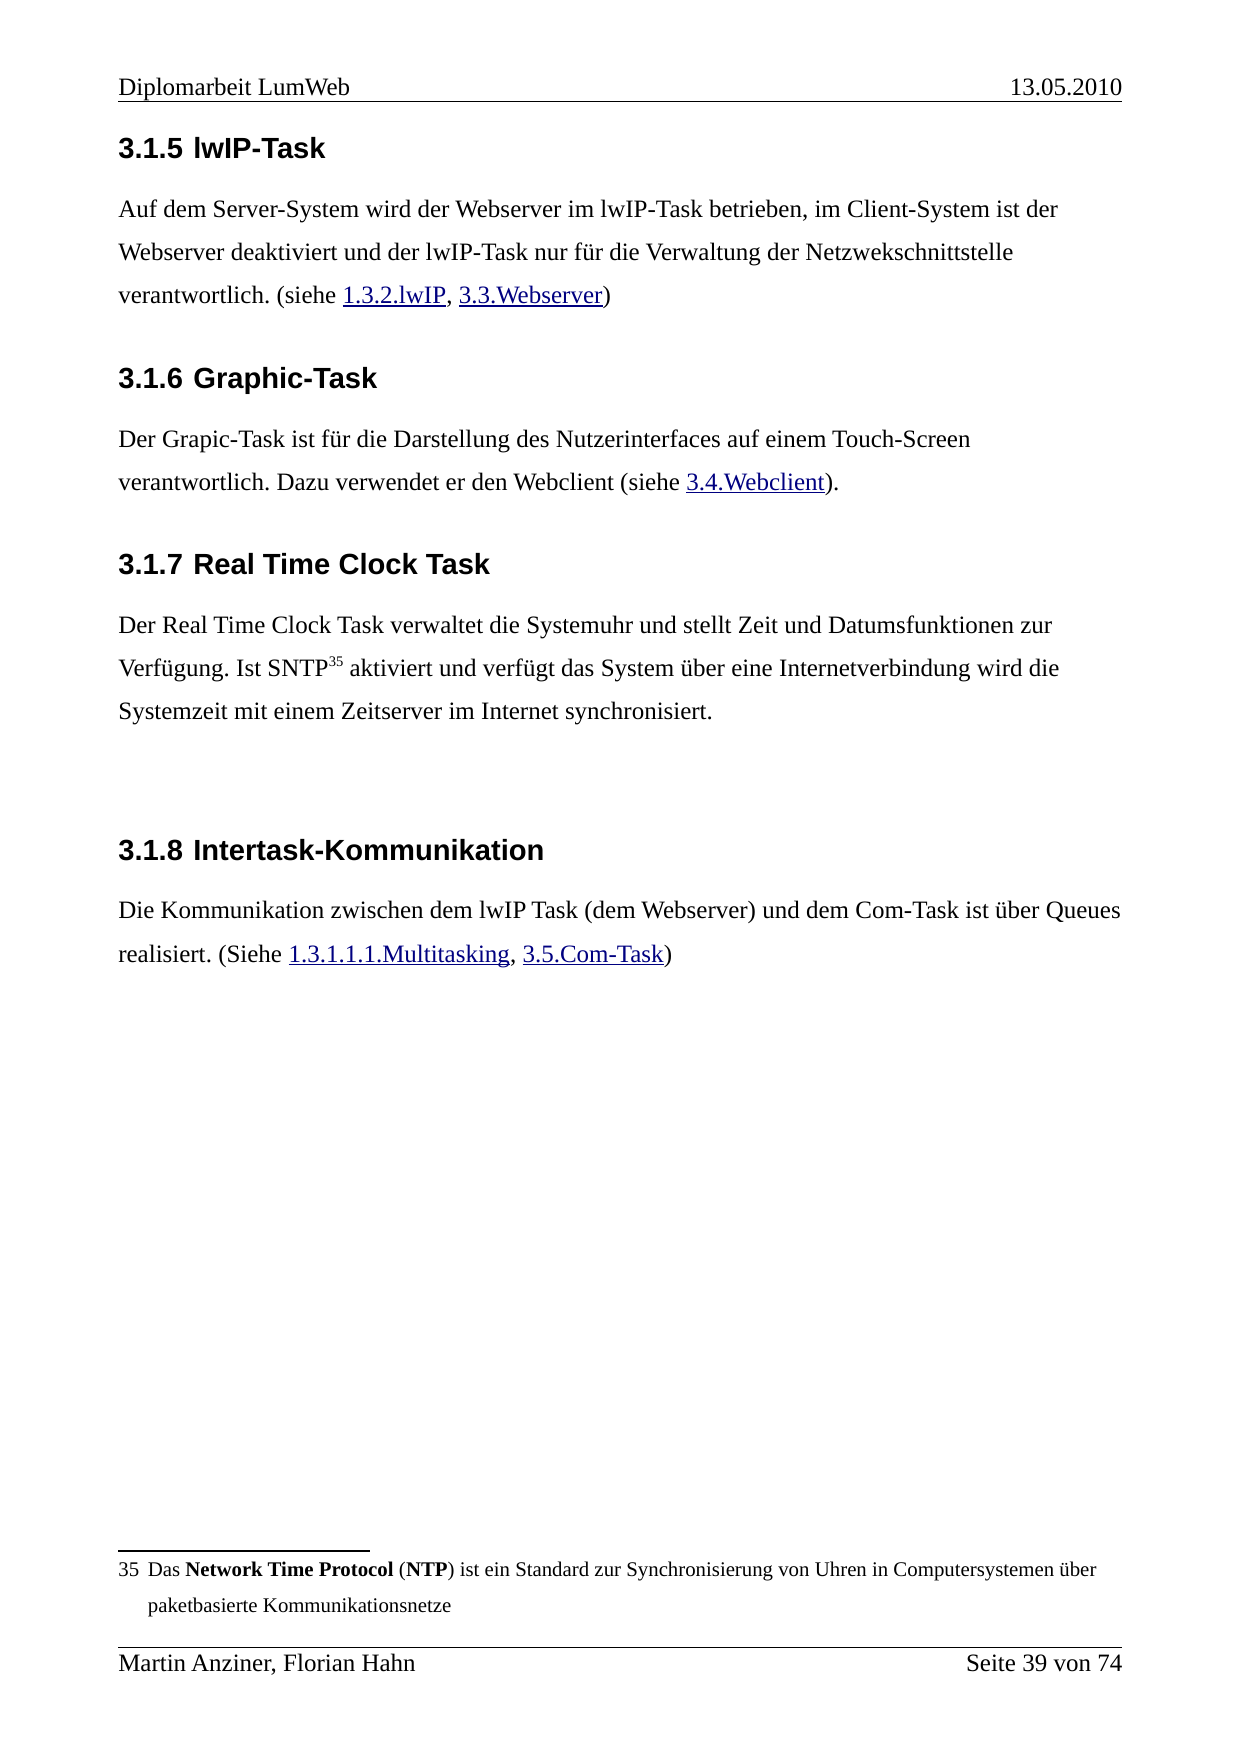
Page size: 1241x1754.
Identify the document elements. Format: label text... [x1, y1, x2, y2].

subtitle Graphic-Task [118, 361, 1122, 394]
subtitle Intertask-Kommunikation [118, 833, 1122, 866]
text Der Grapic-Task ist für die Darstellung des Nutzerinterfaces auf einem Touch-Screen verantwortlich. Dazu verwendet er den Webclient (siehe 3.4.Webclient). [118, 424, 1122, 496]
subtitle lwIP-Task [118, 131, 1122, 165]
subtitle Real Time Clock Task [118, 547, 1122, 581]
text Das Network Time Protocol (NTP) ist ein Standard zur Synchronisierung von Uhren in Computersystemen über paketbasierte Kommunikationsnetze [118, 1557, 1122, 1617]
text Die Kommunikation zwischen dem lwIP Task (dem Webserver) und dem Com-Task ist über Queues realisiert. (Siehe 1.3.1.1.1.Multitasking, 3.5.Com-Task) [118, 896, 1122, 967]
text Der Real Time Clock Task verwaltet die Systemuhr und stellt Zeit und Datumsfunktionen zur Verfügung. Ist SNTP aktiviert und verfügt das System über eine Internetverbindung wird die Systemzeit mit einem Zeitserver im Internet synchronisiert. [118, 610, 1122, 725]
text Auf dem Server-System wird der Webserver im lwIP-Task betrieben, im Client-System ist der Webserver deaktiviert und der lwIP-Task nur für die Verwaltung der Netzwekschnittstelle verantwortlich. (siehe 1.3.2.lwIP, 3.3.Webserver) [118, 194, 1122, 309]
